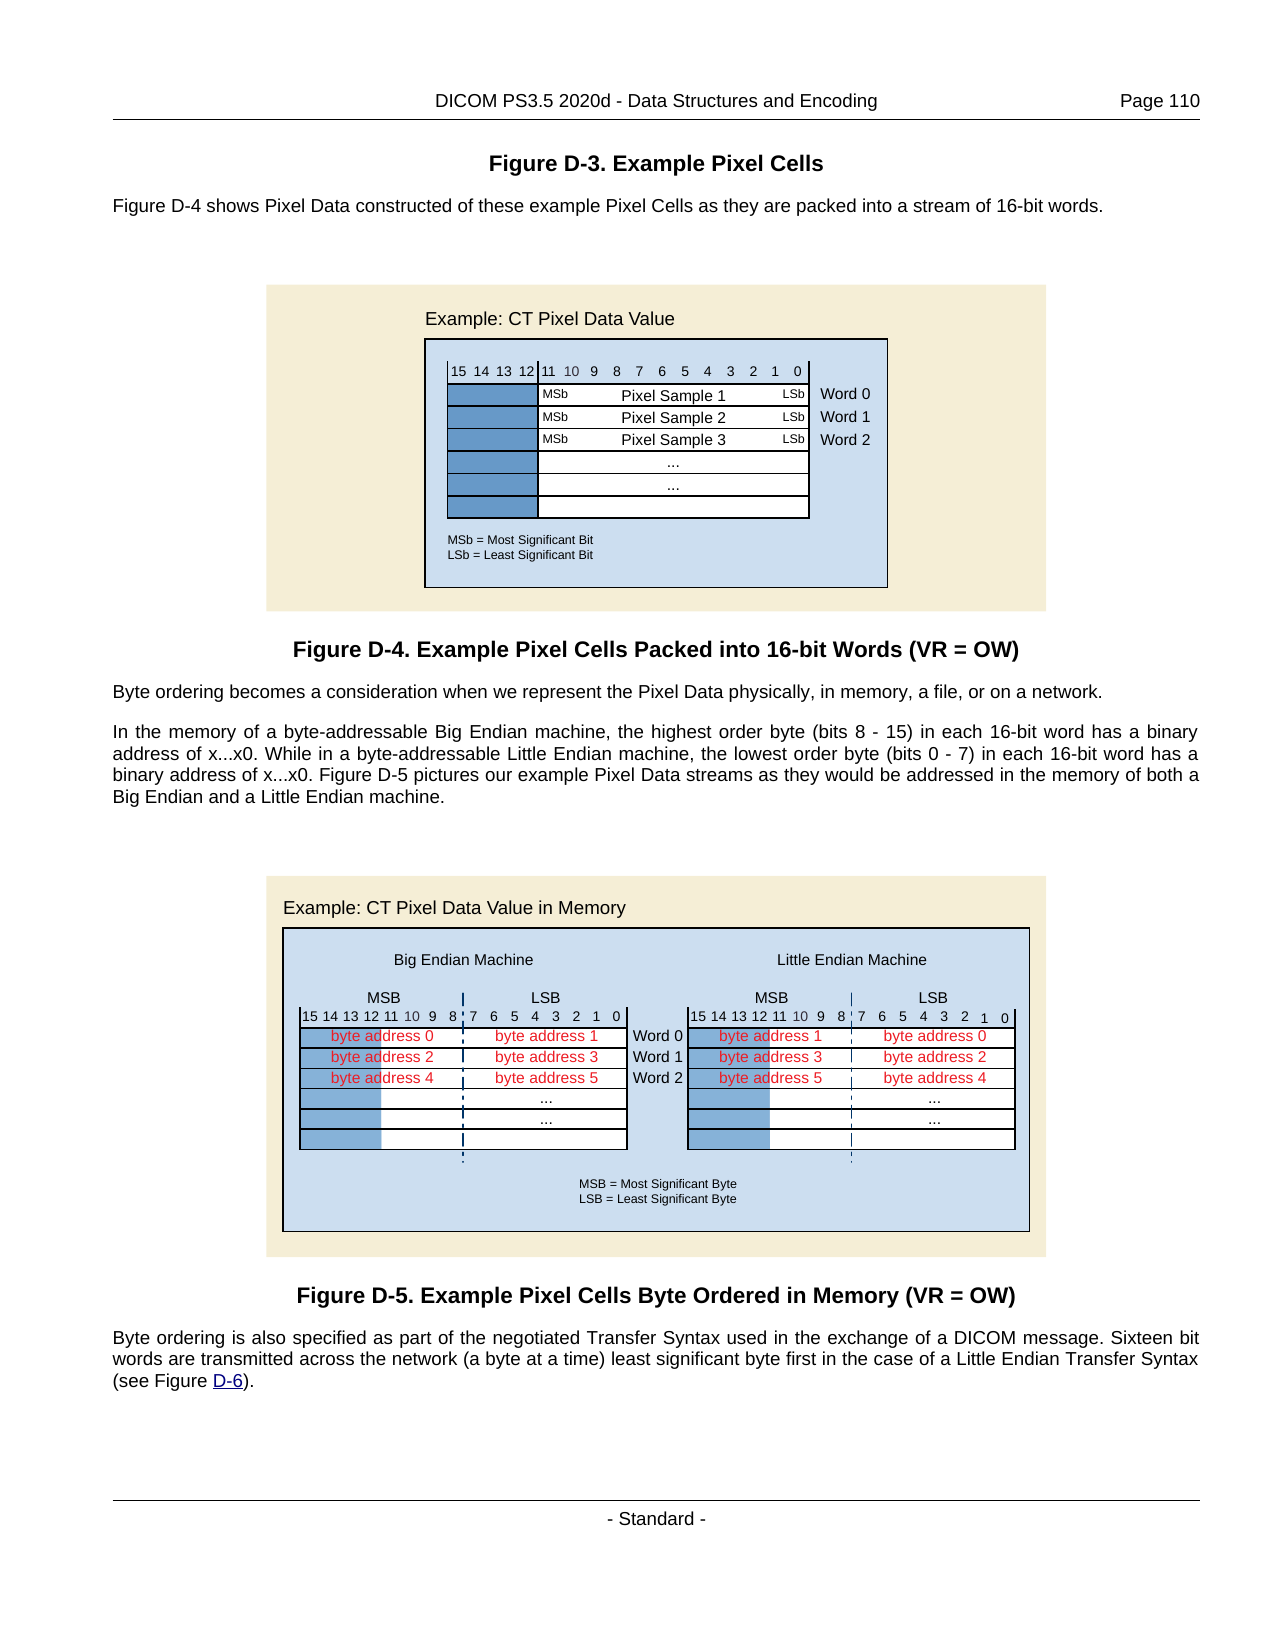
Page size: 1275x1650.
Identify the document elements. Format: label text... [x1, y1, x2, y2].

text Figure D-4. Example Pixel Cells Packed into 16-bit Words (VR = OW) [112, 636, 1200, 662]
text Byte ordering becomes a consideration when we represent the Pixel Data physically, in memory, a file, or on a network. [112, 681, 1200, 702]
text Figure D-3. Example Pixel Cells [112, 150, 1200, 176]
text Byte ordering is also specified as part of the negotiated Transfer Syntax used in the exchange of a DICOM message. Sixteen bit words are transmitted across the network (a byte at a time) least significant byte first in the case of a Little Endian Transfer Syntax (see Figure D-6). [112, 1326, 1200, 1391]
text In the memory of a byte-addressable Big Endian machine, the highest order byte (bits 8 - 15) in each 16-bit word has a binary address of x...x0. While in a byte-addressable Little Endian machine, the lowest order byte (bits 0 - 7) in each 16-bit word has a binary address of x...x0. Figure D-5 pictures our example Pixel Data streams as they would be addressed in the memory of both a Big Endian and a Little Endian machine. [112, 721, 1200, 807]
text Figure D-4 shows Pixel Data constructed of these example Pixel Cells as they are packed into a stream of 16-bit words. [112, 194, 1200, 216]
text Figure D-5. Example Pixel Cells Byte Ordered in Memory (VR = OW) [112, 1282, 1200, 1308]
